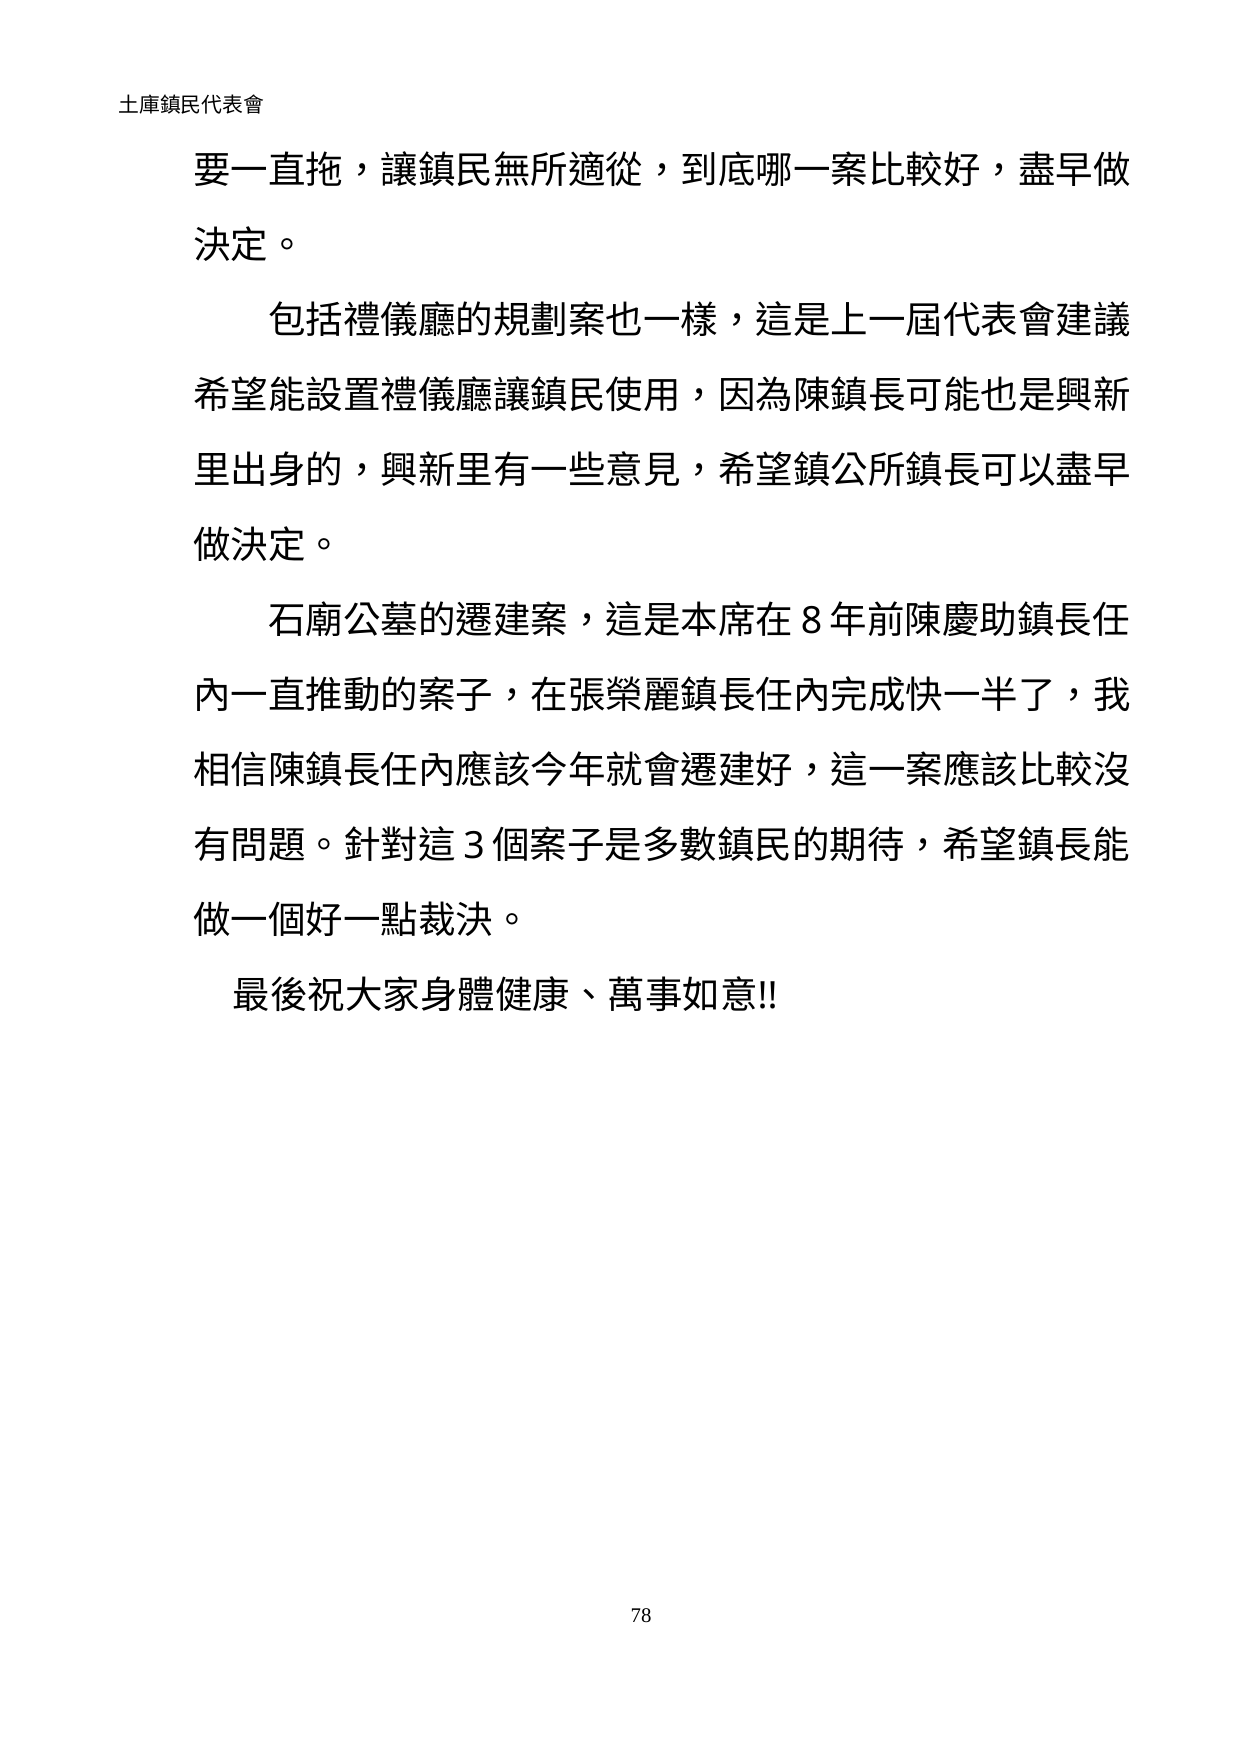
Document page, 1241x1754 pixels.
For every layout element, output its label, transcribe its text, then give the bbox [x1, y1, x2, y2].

text 包括禮儀廳的規劃案也一樣，這是上一屆代表會建議希望能設置禮儀廳讓鎮民使用，因為陳鎮長可能也是興新里出身的，興新里有一些意見，希望鎮公所鎮長可以盡早做決定。 [193, 279, 1163, 579]
text 最後祝大家身體健康、萬事如意!! [193, 954, 1163, 1029]
text 要一直拖，讓鎮民無所適從，到底哪一案比較好，盡早做決定。 [193, 129, 1163, 279]
text 石廟公墓的遷建案，這是本席在8年前陳慶助鎮長任內一直推動的案子，在張榮麗鎮長任內完成快一半了，我相信陳鎮長任內應該今年就會遷建好，這一案應該比較沒有問題。針對這3個案子是多數鎮民的期待，希望鎮長能做一個好一點裁決。 [193, 579, 1163, 954]
